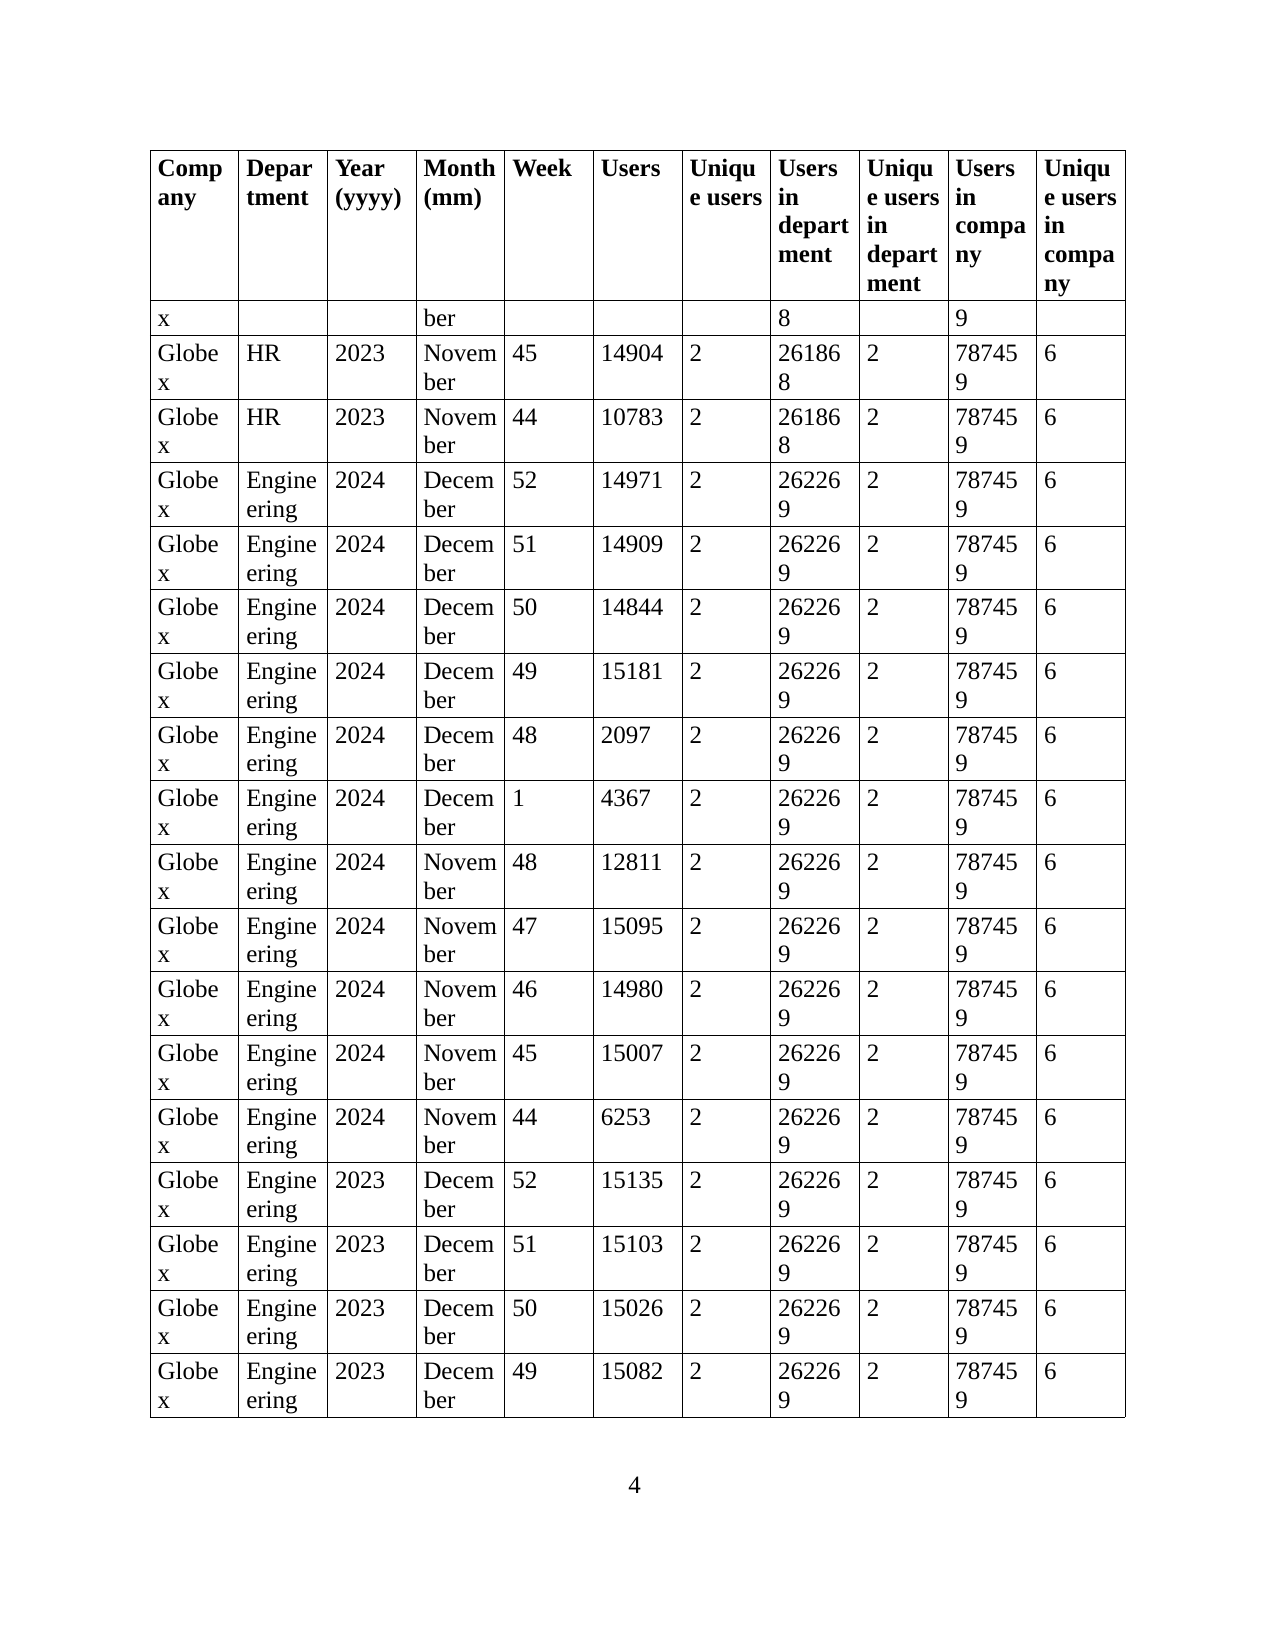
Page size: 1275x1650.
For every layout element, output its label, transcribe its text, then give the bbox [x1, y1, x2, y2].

table_cell 47 [505, 909, 593, 971]
table_cell 787459 [949, 654, 1036, 717]
table_header Users [594, 151, 682, 300]
table_cell 6 [1037, 1291, 1125, 1353]
table_cell Engineering [239, 1354, 327, 1417]
table_cell December [417, 1291, 504, 1353]
table_cell 787459 [949, 400, 1036, 462]
table_cell 51 [505, 527, 593, 589]
table_cell 6 [1037, 654, 1125, 717]
table_cell Engineering [239, 527, 327, 589]
table_cell 262269 [771, 590, 859, 653]
table_cell 2 [860, 1354, 948, 1417]
table_cell 2 [860, 909, 948, 971]
table_cell [505, 301, 593, 335]
table_cell 1 [505, 781, 593, 844]
table_header Users in company [949, 151, 1036, 300]
table_cell 2023 [328, 1163, 416, 1226]
table_cell 2 [860, 1227, 948, 1289]
table_cell 2 [683, 1291, 770, 1353]
table_cell [328, 301, 416, 335]
table_cell 787459 [949, 845, 1036, 908]
table_cell Globex [151, 1100, 238, 1162]
table_cell 9 [949, 301, 1036, 335]
table_cell 2 [683, 781, 770, 844]
table_cell 2 [860, 1036, 948, 1098]
table_cell [239, 301, 327, 335]
table_cell 52 [505, 463, 593, 526]
table_cell 6 [1037, 1354, 1125, 1417]
table_cell [594, 301, 682, 335]
table_cell 14904 [594, 336, 682, 398]
table_cell Globex [151, 463, 238, 526]
table_cell Globex [151, 1036, 238, 1098]
table_header Department [239, 151, 327, 300]
table_cell 2 [860, 400, 948, 462]
table_cell 262269 [771, 1291, 859, 1353]
table_cell 261868 [771, 400, 859, 462]
table_cell 262269 [771, 1163, 859, 1226]
table_cell 787459 [949, 1163, 1036, 1226]
table_cell 50 [505, 590, 593, 653]
table_cell November [417, 909, 504, 971]
table_cell 787459 [949, 1036, 1036, 1098]
table_cell 2 [683, 400, 770, 462]
table_cell 787459 [949, 972, 1036, 1035]
table_cell 6 [1037, 400, 1125, 462]
table_cell November [417, 1100, 504, 1162]
table_cell 2 [860, 1163, 948, 1226]
table_cell 2023 [328, 1354, 416, 1417]
table_cell 6 [1037, 463, 1125, 526]
table_cell December [417, 654, 504, 717]
table_cell Engineering [239, 590, 327, 653]
table_cell x [151, 301, 238, 335]
table_cell HR [239, 336, 327, 398]
table_cell 2 [860, 781, 948, 844]
table_cell 2 [683, 718, 770, 780]
table_header Week [505, 151, 593, 300]
table_cell 12811 [594, 845, 682, 908]
table_cell 2 [860, 654, 948, 717]
table_header Month (mm) [417, 151, 504, 300]
table_cell 262269 [771, 654, 859, 717]
table_header Users in department [771, 151, 859, 300]
table_cell 2024 [328, 972, 416, 1035]
table_cell 10783 [594, 400, 682, 462]
table_cell Engineering [239, 1036, 327, 1098]
table_cell Globex [151, 1227, 238, 1289]
table_cell 787459 [949, 590, 1036, 653]
table_cell 2 [683, 654, 770, 717]
table_cell 44 [505, 1100, 593, 1162]
table_cell Globex [151, 1163, 238, 1226]
table_cell 2 [683, 463, 770, 526]
table_cell Globex [151, 845, 238, 908]
table_header Unique users in company [1037, 151, 1125, 300]
table_cell 6 [1037, 1227, 1125, 1289]
table_cell 262269 [771, 845, 859, 908]
table_cell 262269 [771, 1100, 859, 1162]
table_cell 787459 [949, 463, 1036, 526]
table_cell 15026 [594, 1291, 682, 1353]
table_cell November [417, 845, 504, 908]
table_cell Globex [151, 718, 238, 780]
table_cell November [417, 1036, 504, 1098]
table_cell 51 [505, 1227, 593, 1289]
table_cell Engineering [239, 718, 327, 780]
table_cell 15007 [594, 1036, 682, 1098]
table_cell 2 [860, 718, 948, 780]
table_cell 2 [683, 527, 770, 589]
table_cell December [417, 527, 504, 589]
table_cell HR [239, 400, 327, 462]
table_cell 2023 [328, 400, 416, 462]
table_cell 2024 [328, 1036, 416, 1098]
table_cell Globex [151, 654, 238, 717]
table_cell 2 [683, 909, 770, 971]
table_cell Engineering [239, 909, 327, 971]
table_cell November [417, 400, 504, 462]
table_cell Globex [151, 400, 238, 462]
table_cell 2024 [328, 718, 416, 780]
table_cell 787459 [949, 909, 1036, 971]
table_cell December [417, 1354, 504, 1417]
table_cell 15181 [594, 654, 682, 717]
table_cell 261868 [771, 336, 859, 398]
table_cell 2 [860, 463, 948, 526]
table_cell 49 [505, 654, 593, 717]
table_cell 2 [683, 1036, 770, 1098]
table_cell 2097 [594, 718, 682, 780]
table_cell 46 [505, 972, 593, 1035]
table_cell 6 [1037, 527, 1125, 589]
table_cell Engineering [239, 1291, 327, 1353]
table_cell Globex [151, 1354, 238, 1417]
table_cell 262269 [771, 909, 859, 971]
table_cell Engineering [239, 1227, 327, 1289]
table_cell 2024 [328, 527, 416, 589]
table_cell Engineering [239, 463, 327, 526]
table_cell 787459 [949, 1291, 1036, 1353]
table_cell 2 [860, 527, 948, 589]
table_cell 15082 [594, 1354, 682, 1417]
table_cell 787459 [949, 1100, 1036, 1162]
table_cell Globex [151, 336, 238, 398]
table_cell 2 [860, 845, 948, 908]
table_cell 787459 [949, 1227, 1036, 1289]
table_cell 2 [683, 1100, 770, 1162]
table_cell 6 [1037, 1163, 1125, 1226]
table_cell November [417, 336, 504, 398]
table_cell 787459 [949, 781, 1036, 844]
table_cell 262269 [771, 1227, 859, 1289]
table_cell December [417, 1163, 504, 1226]
table_header Unique users [683, 151, 770, 300]
table_cell 6 [1037, 781, 1125, 844]
table_cell 787459 [949, 718, 1036, 780]
table_cell ber [417, 301, 504, 335]
table_cell 6 [1037, 909, 1125, 971]
table_cell Globex [151, 972, 238, 1035]
table_cell 2 [683, 845, 770, 908]
table_cell 2023 [328, 1291, 416, 1353]
table_cell December [417, 781, 504, 844]
table_cell December [417, 1227, 504, 1289]
table_cell 2 [683, 972, 770, 1035]
table_cell 48 [505, 845, 593, 908]
table_cell Engineering [239, 1163, 327, 1226]
table_cell December [417, 718, 504, 780]
table_cell 787459 [949, 1354, 1036, 1417]
table_header Unique users in department [860, 151, 948, 300]
table_cell Engineering [239, 972, 327, 1035]
table_cell 2024 [328, 463, 416, 526]
table_cell 15103 [594, 1227, 682, 1289]
table_cell 2 [683, 1227, 770, 1289]
table_cell Engineering [239, 1100, 327, 1162]
table_cell 14844 [594, 590, 682, 653]
table_cell [683, 301, 770, 335]
table_cell 2 [683, 1163, 770, 1226]
table_cell 2024 [328, 1100, 416, 1162]
table_cell 45 [505, 336, 593, 398]
table_cell 2024 [328, 654, 416, 717]
table_cell 15135 [594, 1163, 682, 1226]
table_cell Engineering [239, 845, 327, 908]
table_cell November [417, 972, 504, 1035]
table_cell 44 [505, 400, 593, 462]
table_cell 14971 [594, 463, 682, 526]
table_cell 14909 [594, 527, 682, 589]
table_cell 6 [1037, 590, 1125, 653]
table_cell Engineering [239, 781, 327, 844]
table_cell 2 [860, 590, 948, 653]
table_header Company [151, 151, 238, 300]
table_cell 8 [771, 301, 859, 335]
table_cell 787459 [949, 336, 1036, 398]
table_cell 262269 [771, 1354, 859, 1417]
table_cell 2024 [328, 845, 416, 908]
table_cell 4367 [594, 781, 682, 844]
table_cell 6 [1037, 1100, 1125, 1162]
table_cell 2 [860, 1100, 948, 1162]
table_cell 6 [1037, 336, 1125, 398]
table_cell 52 [505, 1163, 593, 1226]
table_cell December [417, 590, 504, 653]
table_cell Globex [151, 909, 238, 971]
table_cell 49 [505, 1354, 593, 1417]
table_cell 262269 [771, 781, 859, 844]
table_cell Globex [151, 527, 238, 589]
table_cell 787459 [949, 527, 1036, 589]
table_cell 6 [1037, 1036, 1125, 1098]
table_cell 2024 [328, 590, 416, 653]
table_cell Globex [151, 590, 238, 653]
table_cell Engineering [239, 654, 327, 717]
table_cell 262269 [771, 1036, 859, 1098]
table_cell 6253 [594, 1100, 682, 1162]
table_cell Globex [151, 781, 238, 844]
table_cell 15095 [594, 909, 682, 971]
table_cell [860, 301, 948, 335]
table_cell 48 [505, 718, 593, 780]
table_cell 262269 [771, 463, 859, 526]
table_header Year (yyyy) [328, 151, 416, 300]
table_cell 6 [1037, 718, 1125, 780]
table_cell Globex [151, 1291, 238, 1353]
table_cell 2 [860, 336, 948, 398]
table_cell 2 [860, 972, 948, 1035]
table_cell [1037, 301, 1125, 335]
table_cell 45 [505, 1036, 593, 1098]
table_cell 14980 [594, 972, 682, 1035]
table_cell 2023 [328, 336, 416, 398]
table_cell 2 [683, 336, 770, 398]
table_cell 2 [683, 1354, 770, 1417]
table_cell 262269 [771, 972, 859, 1035]
table_cell 2023 [328, 1227, 416, 1289]
table_cell December [417, 463, 504, 526]
table_cell 6 [1037, 972, 1125, 1035]
table_cell 50 [505, 1291, 593, 1353]
table_cell 262269 [771, 718, 859, 780]
table_cell 2024 [328, 781, 416, 844]
table_cell 2 [683, 590, 770, 653]
table_cell 262269 [771, 527, 859, 589]
table_cell 6 [1037, 845, 1125, 908]
table_cell 2024 [328, 909, 416, 971]
table_cell 2 [860, 1291, 948, 1353]
